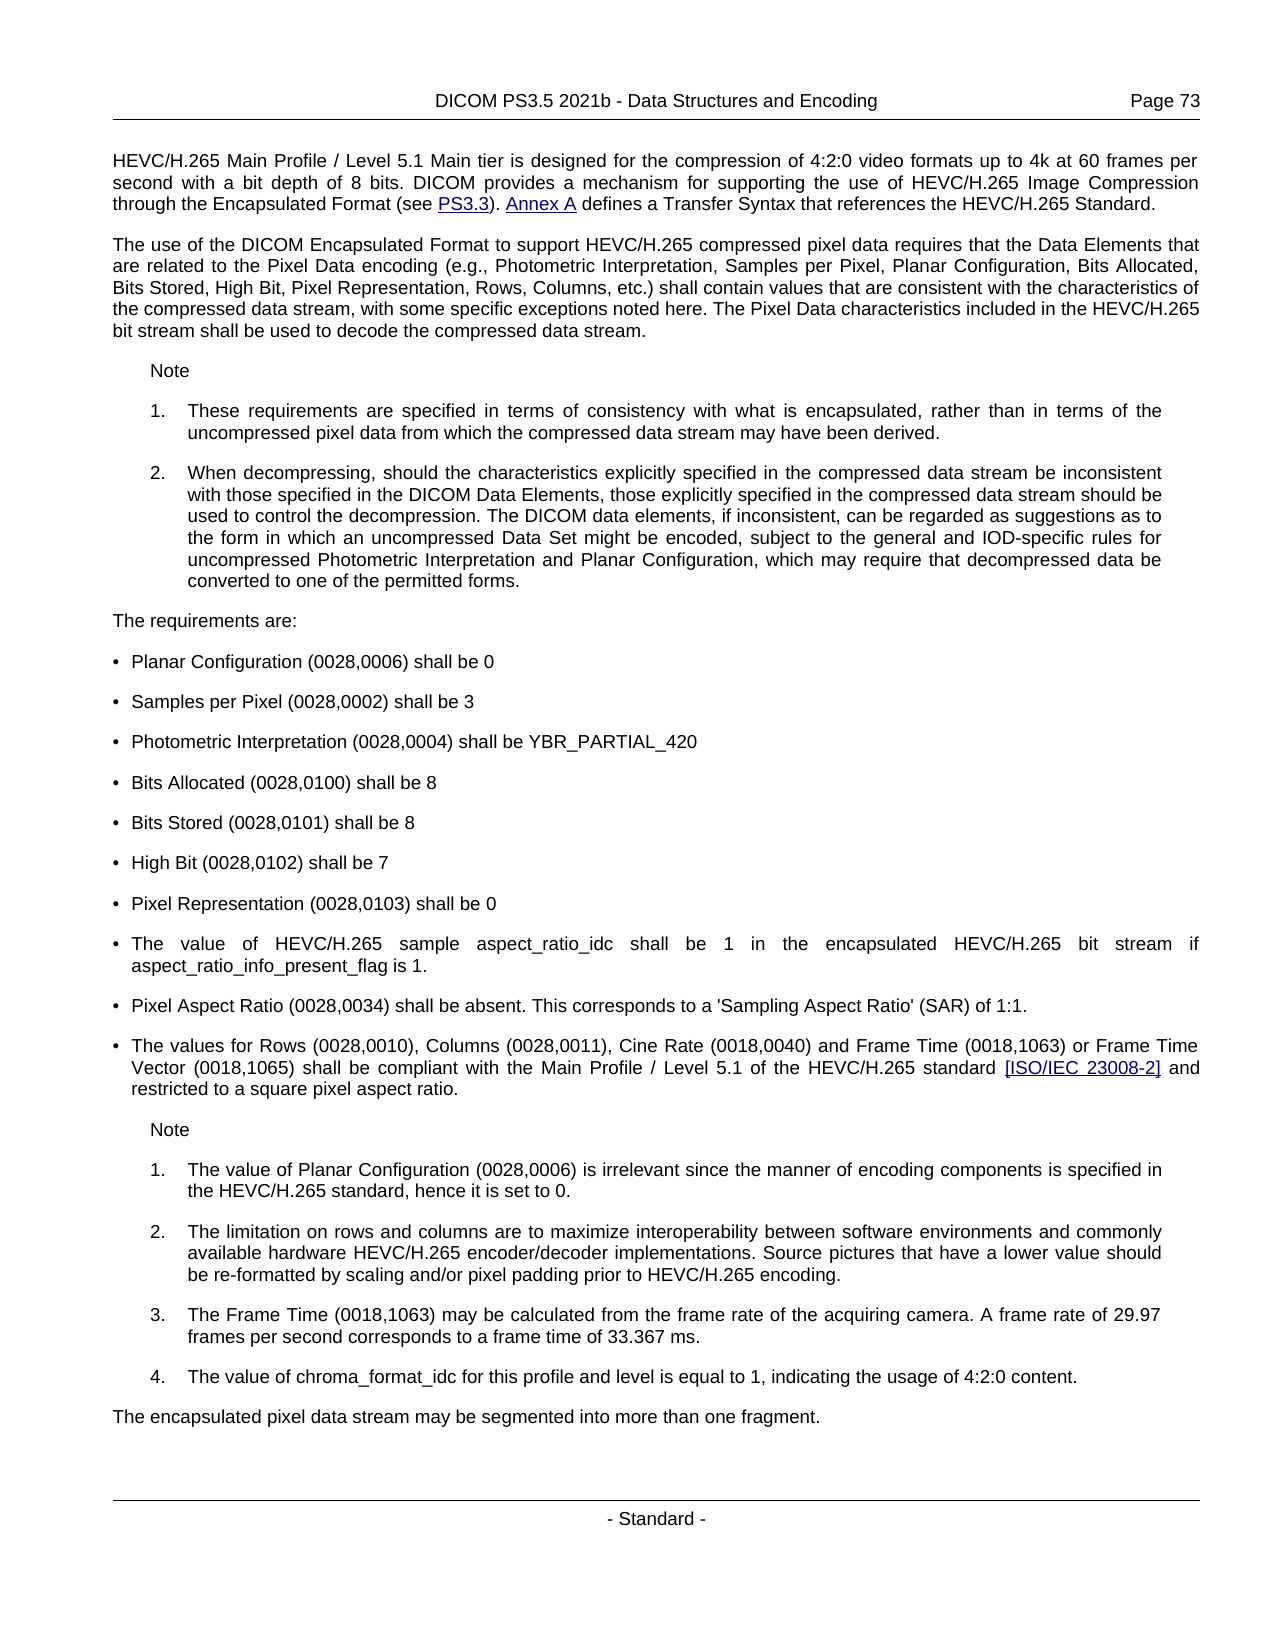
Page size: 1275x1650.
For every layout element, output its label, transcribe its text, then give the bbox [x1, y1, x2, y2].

text Note [150, 1118, 1162, 1140]
text • Planar Configuration (0028,0006) shall be 0 [112, 651, 1200, 672]
text • Photometric Interpretation (0028,0004) shall be YBR_PARTIAL_420 [112, 731, 1200, 753]
text • Bits Stored (0028,0101) shall be 8 [112, 812, 1200, 833]
text • Bits Allocated (0028,0100) shall be 8 [112, 772, 1200, 793]
text Note [150, 360, 1162, 382]
text 1. These requirements are specified in terms of consistency with what is encapsulated, rather than in terms of the uncompressed pixel data from which the compressed data stream may have been derived. [150, 400, 1162, 443]
text The use of the DICOM Encapsulated Format to support HEVC/H.265 compressed pixel data requires that the Data Elements that are related to the Pixel Data encoding (e.g., Photometric Interpretation, Samples per Pixel, Planar Configuration, Bits Allocated, Bits Stored, High Bit, Pixel Representation, Rows, Columns, etc.) shall contain values that are consistent with the characteristics of the compressed data stream, with some specific exceptions noted here. The Pixel Data characteristics included in the HEVC/H.265 bit stream shall be used to decode the compressed data stream. [112, 233, 1200, 341]
text • Pixel Aspect Ratio (0028,0034) shall be absent. This corresponds to a 'Sampling Aspect Ratio' (SAR) of 1:1. [112, 995, 1200, 1016]
text 2. When decompressing, should the characteristics explicitly specified in the compressed data stream be inconsistent with those specified in the DICOM Data Elements, those explicitly specified in the compressed data stream should be used to control the decompression. The DICOM data elements, if inconsistent, can be regarded as suggestions as to the form in which an uncompressed Data Set might be encoded, subject to the general and IOD-specific rules for uncompressed Photometric Interpretation and Planar Configuration, which may require that decompressed data be converted to one of the permitted forms. [150, 462, 1162, 592]
text The requirements are: [112, 610, 1200, 632]
text 1. The value of Planar Configuration (0028,0006) is irrelevant since the manner of encoding components is specified in the HEVC/H.265 standard, hence it is set to 0. [150, 1159, 1162, 1202]
text 4. The value of chroma_format_idc for this profile and level is equal to 1, indicating the usage of 4:2:0 content. [150, 1366, 1162, 1387]
text • Pixel Representation (0028,0103) shall be 0 [112, 892, 1200, 914]
text The encapsulated pixel data stream may be segmented into more than one fragment. [112, 1406, 1200, 1428]
text • The value of HEVC/H.265 sample aspect_ratio_idc shall be 1 in the encapsulated HEVC/H.265 bit stream if aspect_ratio_info_present_flag is 1. [112, 933, 1200, 976]
text • Samples per Pixel (0028,0002) shall be 3 [112, 691, 1200, 712]
text 3. The Frame Time (0018,1063) may be calculated from the frame rate of the acquiring camera. A frame rate of 29.97 frames per second corresponds to a frame time of 33.367 ms. [150, 1304, 1162, 1347]
text HEVC/H.265 Main Profile / Level 5.1 Main tier is designed for the compression of 4:2:0 video formats up to 4k at 60 frames per second with a bit depth of 8 bits. DICOM provides a mechanism for supporting the use of HEVC/H.265 Image Compression through the Encapsulated Format (see PS3.3). Annex A defines a Transfer Syntax that references the HEVC/H.265 Standard. [112, 150, 1200, 215]
text • The values for Rows (0028,0010), Columns (0028,0011), Cine Rate (0018,0040) and Frame Time (0018,1063) or Frame Time Vector (0018,1065) shall be compliant with the Main Profile / Level 5.1 of the HEVC/H.265 standard [ISO/IEC 23008-2] and restricted to a square pixel aspect ratio. [112, 1035, 1200, 1100]
text • High Bit (0028,0102) shall be 7 [112, 852, 1200, 874]
text 2. The limitation on rows and columns are to maximize interoperability between software environments and commonly available hardware HEVC/H.265 encoder/decoder implementations. Source pictures that have a lower value should be re-formatted by scaling and/or pixel padding prior to HEVC/H.265 encoding. [150, 1221, 1162, 1285]
